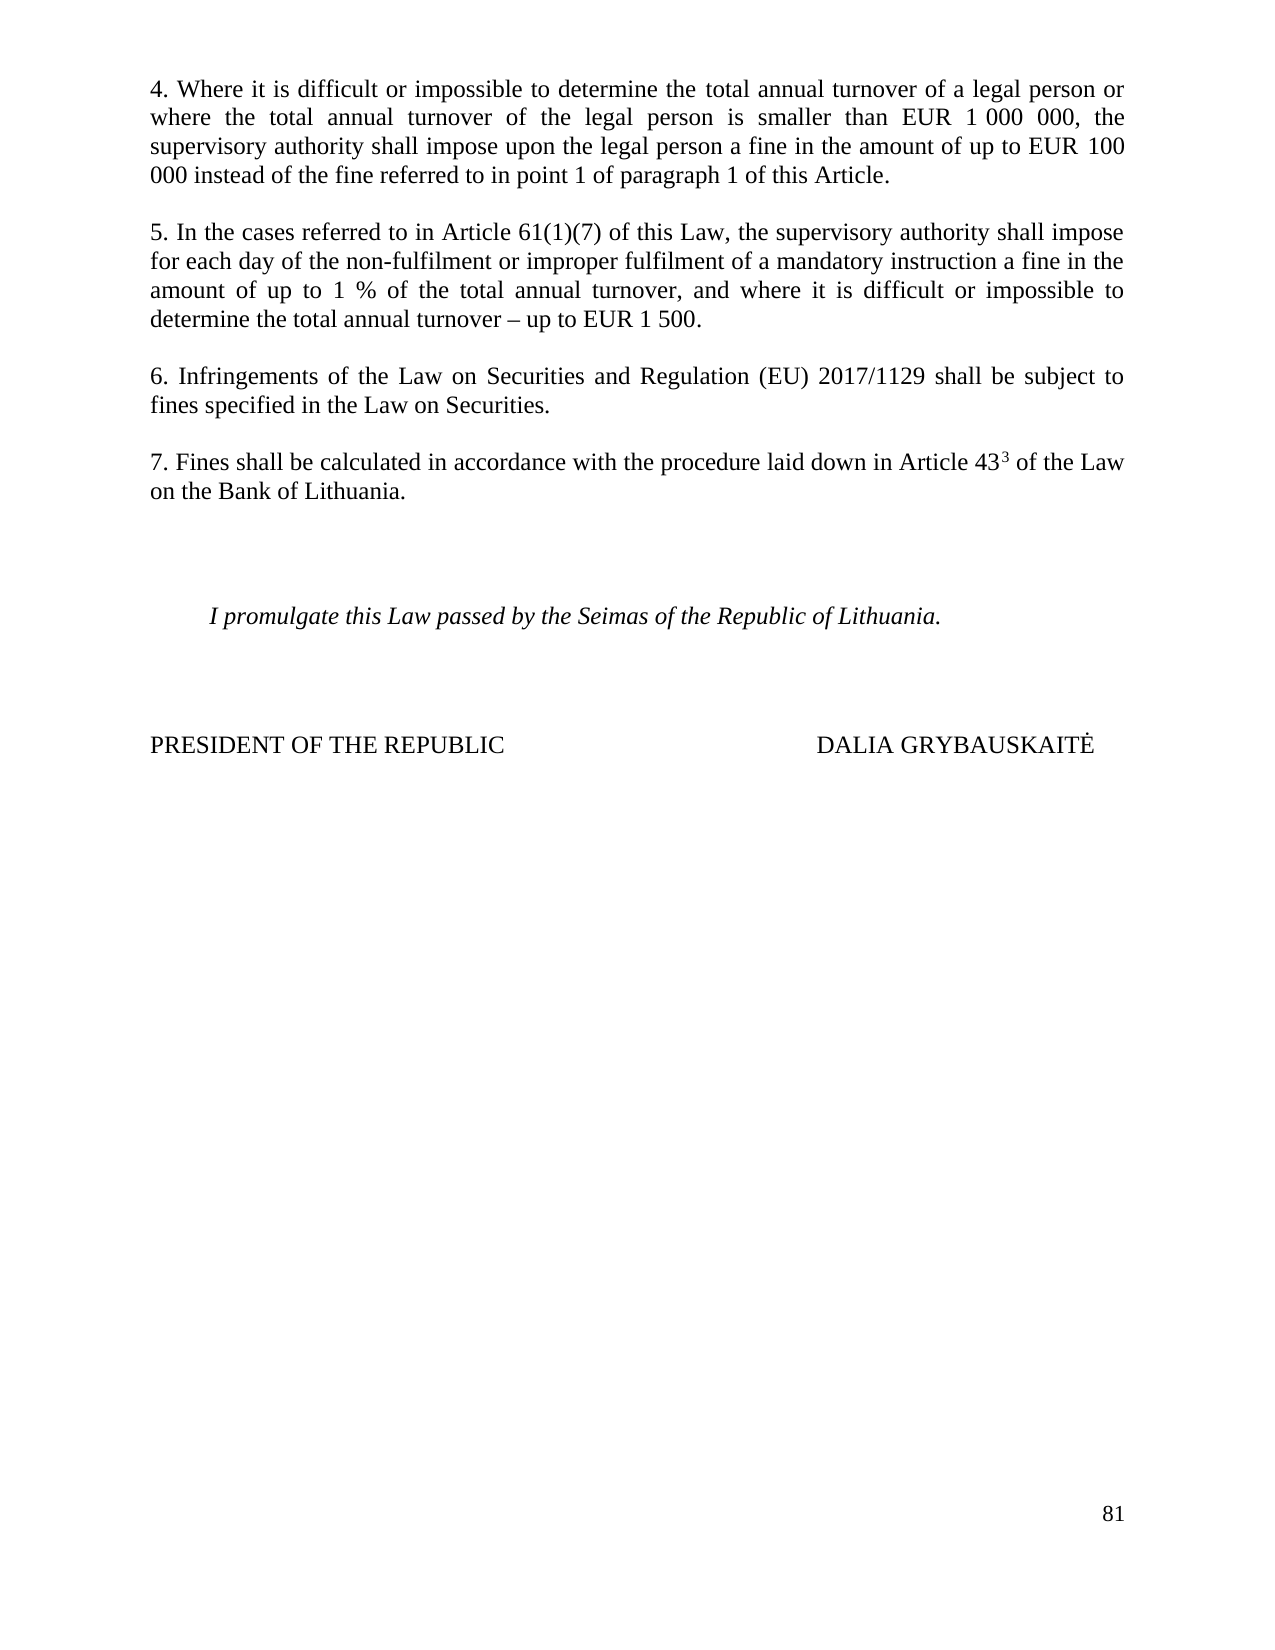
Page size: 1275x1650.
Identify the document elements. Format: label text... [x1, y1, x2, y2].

text PRESIDENT OF THE REPUBLIC DALIA GRYBAUSKAITĖ [150, 730, 1125, 759]
text I promulgate this Law passed by the Seimas of the Republic of Lithuania. [150, 601, 1125, 629]
text 4. Where it is difficult or impossible to determine the total annual turnover of a legal person or where the total annual turnover of the legal person is smaller than EUR 1 000 000, the supervisory authority shall impose upon the legal person a fine in the amount of up to EUR 100 000 instead of the fine referred to in point 1 of paragraph 1 of this Article. [150, 74, 1125, 189]
text 5. In the cases referred to in Article 61(1)(7) of this Law, the supervisory authority shall impose for each day of the non-fulfilment or improper fulfilment of a mandatory instruction a fine in the amount of up to 1 % of the total annual turnover, and where it is difficult or impossible to determine the total annual turnover – up to EUR 1 500. [150, 217, 1125, 332]
text 6. Infringements of the Law on Securities and Regulation (EU) 2017/1129 shall be subject to fines specified in the Law on Securities. [150, 361, 1125, 419]
text 7. Fines shall be calculated in accordance with the procedure laid down in Article 433 of the Law on the Bank of Lithuania. [150, 447, 1125, 505]
